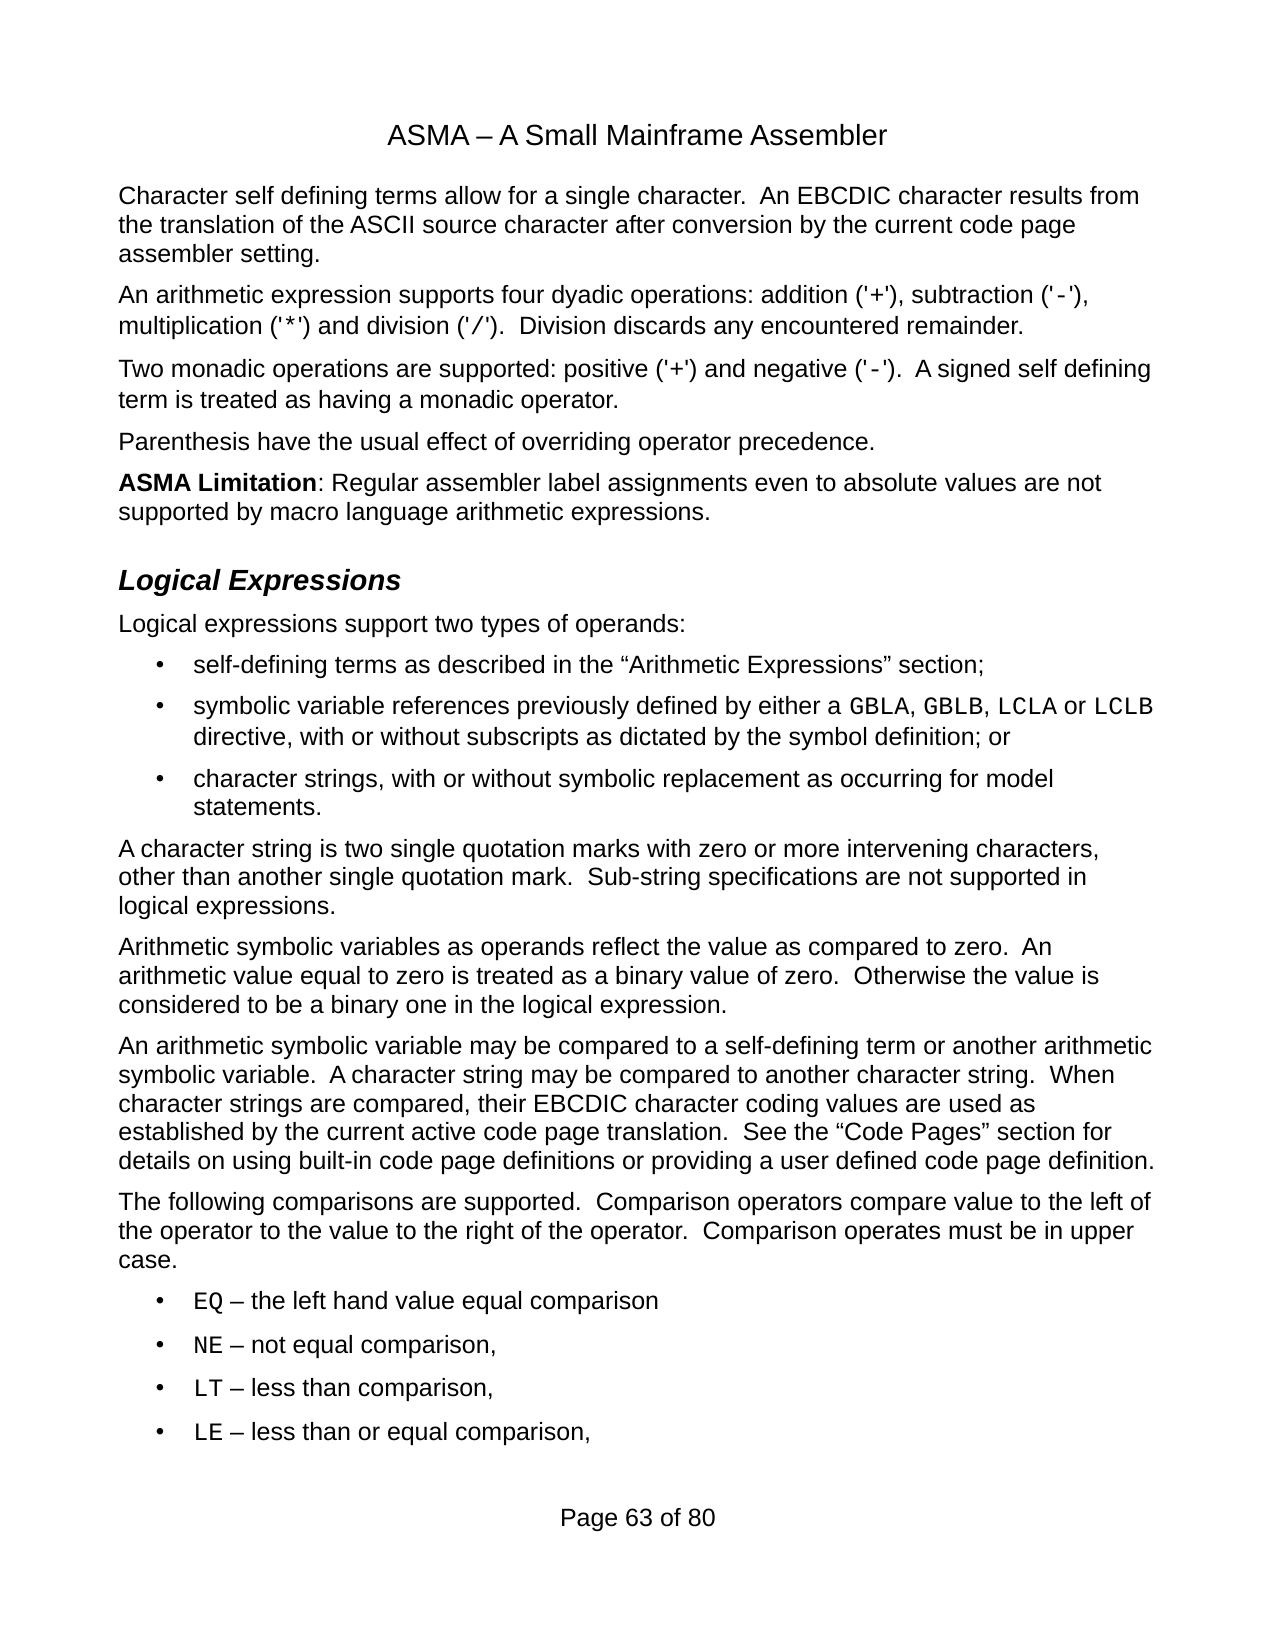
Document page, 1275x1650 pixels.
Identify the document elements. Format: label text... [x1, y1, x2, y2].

text Two monadic operations are supported: positive ('+') and negative ('-'). A signed self defining term is treated as having a monadic operator. [118, 354, 1157, 414]
list self-defining terms as described in the “Arithmetic Expressions” section; [156, 650, 1157, 679]
list character strings, with or without symbolic replacement as occurring for model statements. [156, 763, 1157, 821]
list symbolic variable references previously defined by either a GBLA, GBLB, LCLA or LCLB directive, with or without subscripts as dictated by the symbol definition; or [156, 691, 1157, 751]
text Character self defining terms allow for a single character. An EBCDIC character results from the translation of the ASCII source character after conversion by the current code page assembler setting. [118, 181, 1157, 267]
text Arithmetic symbolic variables as operands reflect the value as compared to zero. An arithmetic value equal to zero is treated as a binary value of zero. Otherwise the value is considered to be a binary one in the logical expression. [118, 932, 1157, 1019]
list LE – less than or equal comparison, [156, 1416, 1157, 1447]
text A character string is two single quotation marks with zero or more intervening characters, other than another single quotation mark. Sub-string specifications are not supported in logical expressions. [118, 834, 1157, 920]
text ASMA Limitation: Regular assembler label assignments even to absolute values are not supported by macro language arithmetic expressions. [118, 468, 1157, 525]
text An arithmetic expression supports four dyadic operations: addition ('+'), subtraction ('-'), multiplication ('*') and division ('/'). Division discards any encountered remainder. [118, 280, 1157, 342]
text An arithmetic symbolic variable may be compared to a self-defining term or another arithmetic symbolic variable. A character string may be compared to another character string. When character strings are compared, their EBCDIC character coding values are used as established by the current active code page translation. See the “Code Pages” section for details on using built-in code page definitions or providing a user defined code page definition. [118, 1031, 1157, 1175]
subtitle Logical Expressions [118, 563, 1157, 596]
list LT – less than comparison, [156, 1373, 1157, 1404]
text The following comparisons are supported. Comparison operators compare value to the left of the operator to the value to the right of the operator. Comparison operates must be in upper case. [118, 1187, 1157, 1274]
list NE – not equal comparison, [156, 1329, 1157, 1361]
text Parenthesis have the usual effect of overriding operator precedence. [118, 426, 1157, 455]
text Logical expressions support two types of operands: [118, 609, 1157, 637]
list EQ – the left hand value equal comparison [156, 1286, 1157, 1317]
